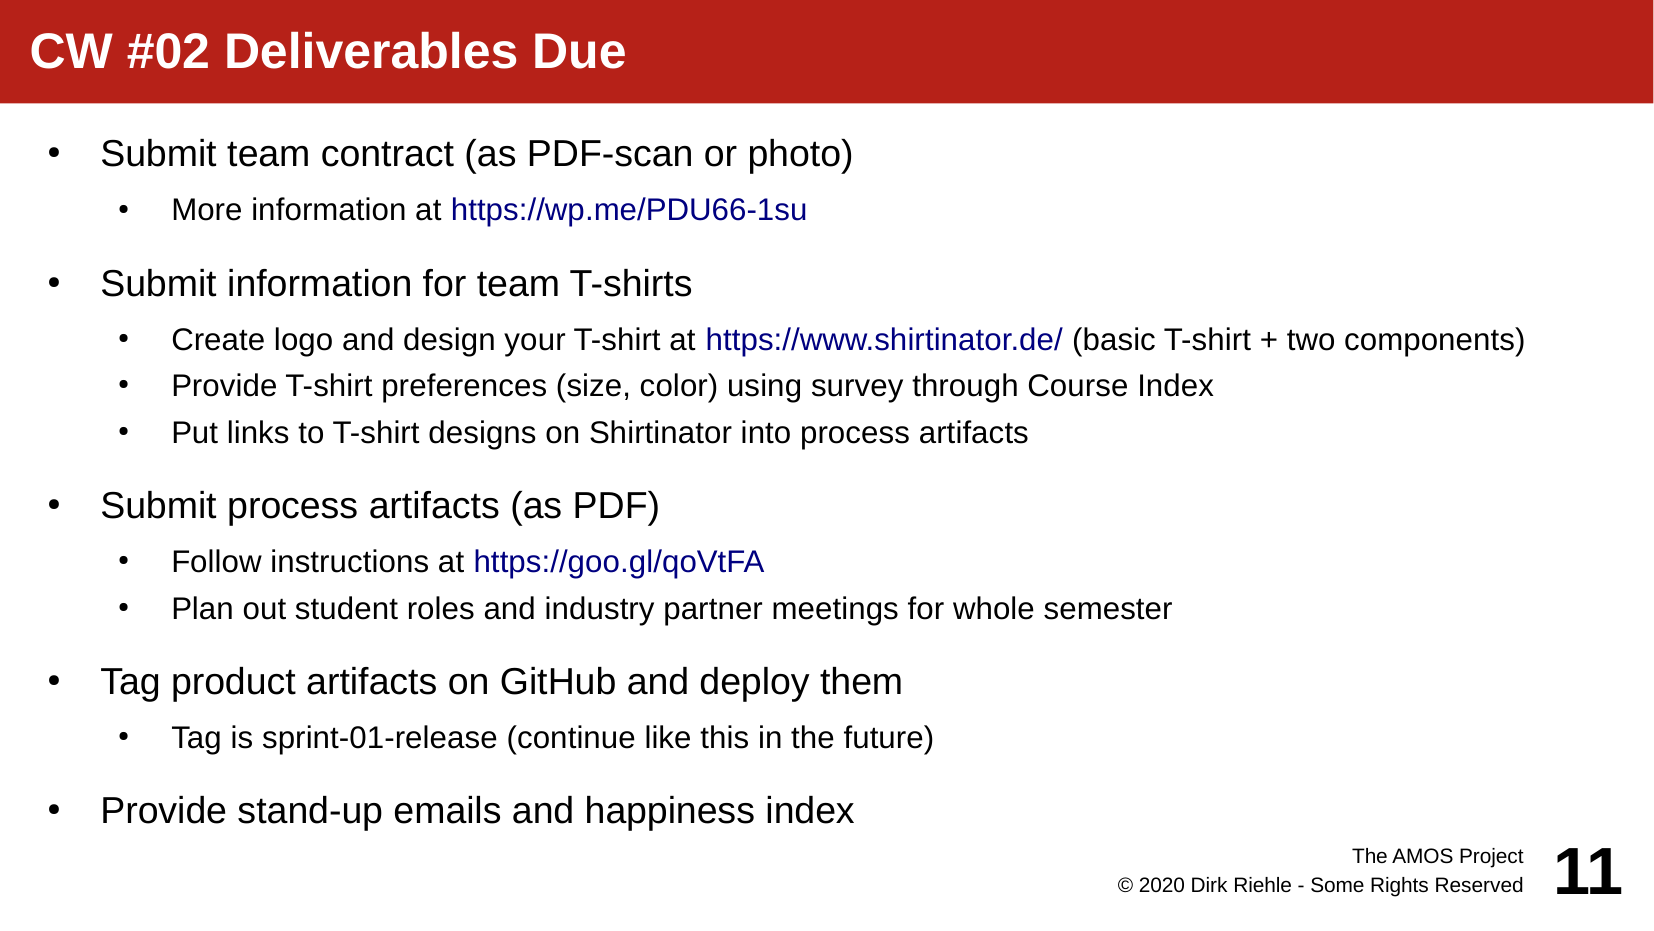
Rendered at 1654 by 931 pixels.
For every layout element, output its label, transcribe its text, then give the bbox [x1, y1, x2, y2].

list Submit team contract (as PDF-scan or photo) More information at https://wp.me/PDU66-1su Submit information for team T-shirts Create logo and design your T-shirt at https://www.shirtinator.de/ (basic T-shirt + two components) Provide T-shirt preferences (size, color) using survey through Course Index Put links to T-shirt designs on Shirtinator into process artifacts Submit process artifacts (as PDF) Follow instructions at https://goo.gl/qoVtFA Plan out student roles and industry partner meetings for whole semester Tag product artifacts on GitHub and deploy them Tag is sprint-01-release (continue like this in the future) Provide stand-up emails and happiness index [29, 132, 1625, 798]
title CW #02 Deliverables Due [0, 0, 1654, 104]
